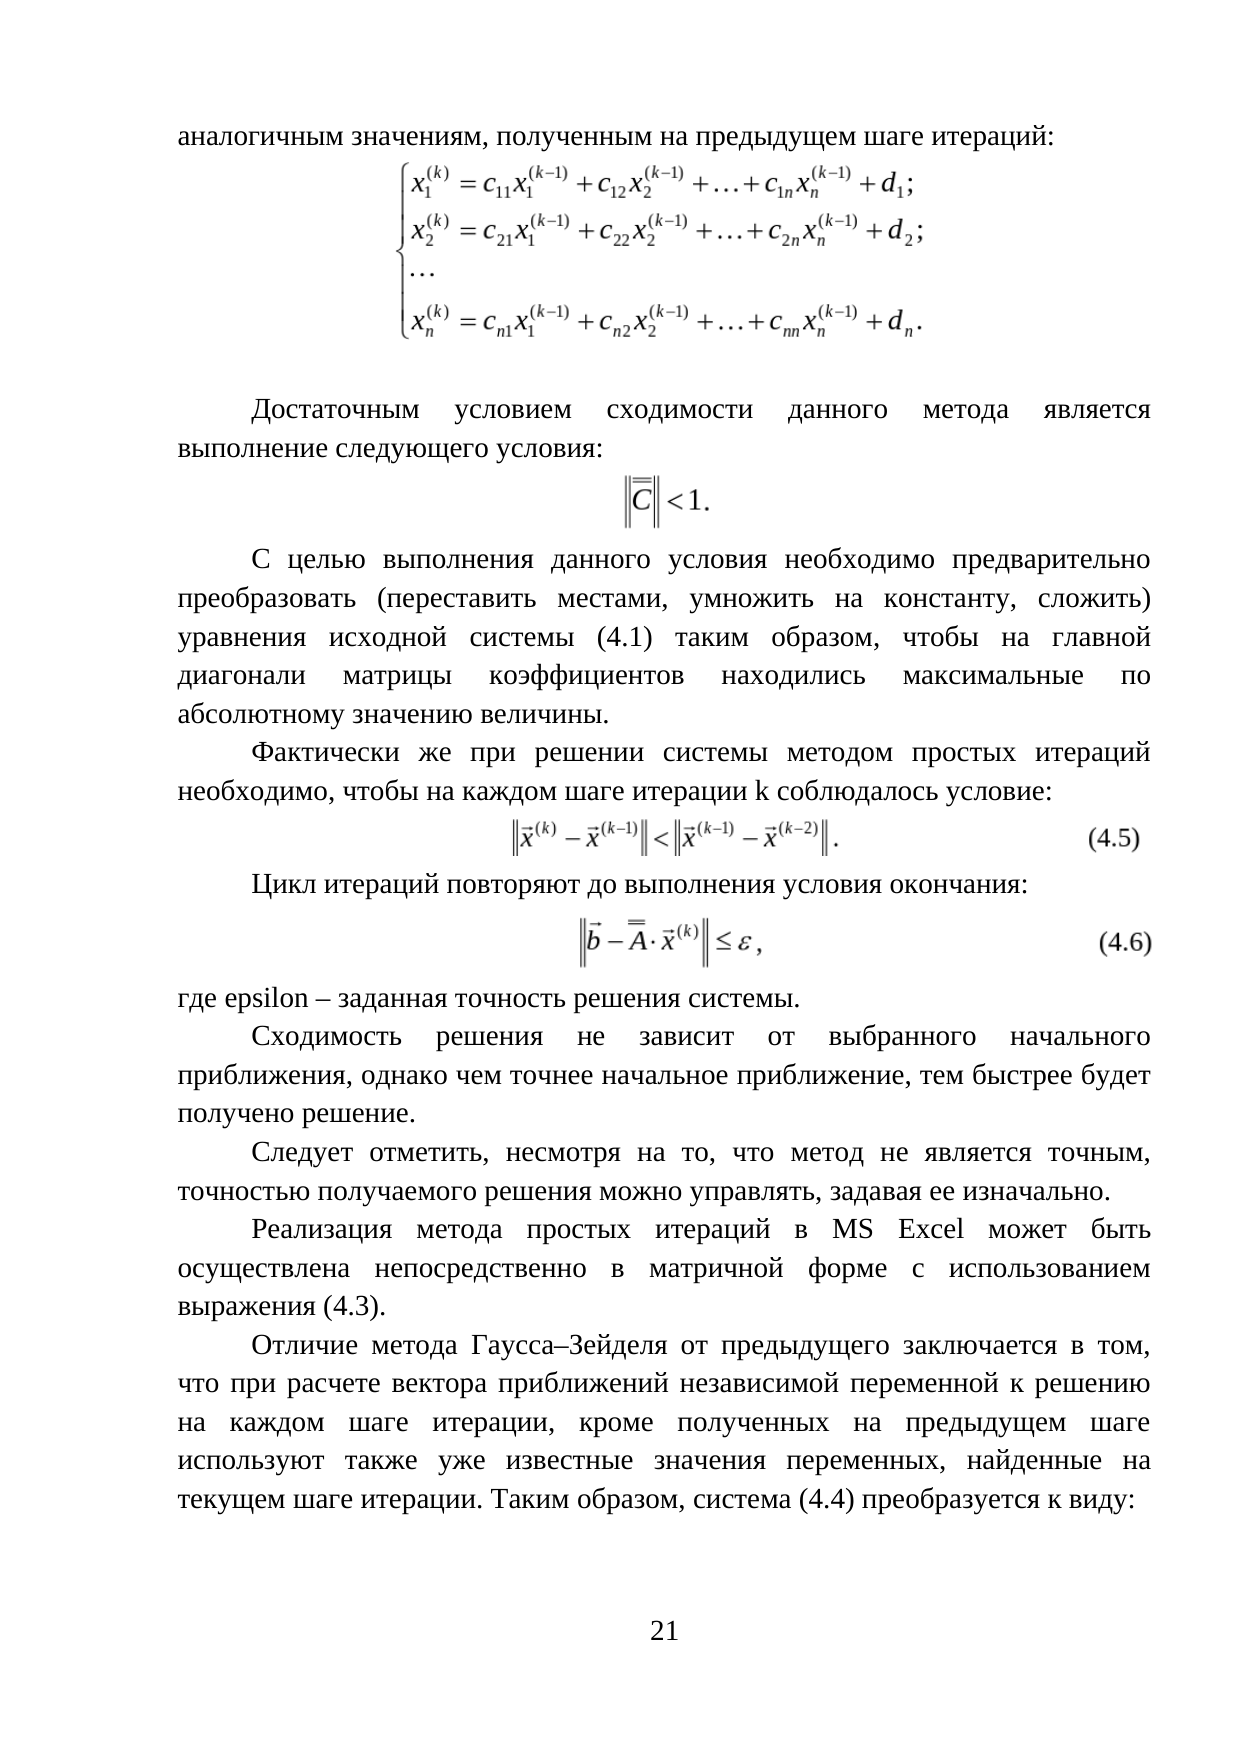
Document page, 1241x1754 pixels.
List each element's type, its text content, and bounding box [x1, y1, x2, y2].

picture [386, 156, 942, 344]
picture [505, 811, 1150, 856]
text где epsilon – заданная точность решения системы. [177, 970, 1152, 1013]
text аналогичным значениям, полученным на предыдущем шаге итераций: [177, 118, 1152, 152]
text Отличие метода Гаусса–Зейделя от предыдущего заключается в том, что при расчете вектора приближений независимой переменной к решению на каждом шаге итерации, кроме полученных на предыдущем шаге используют также уже известные значения переменных, найденные на текущем шаге итерации. Таким образом, система (4.4) преобразуется к виду: [177, 1327, 1152, 1514]
text Достаточным условием сходимости данного метода является выполнение следующего условия: [177, 392, 1152, 464]
text Фактически же при решении системы методом простых итераций необходимо, чтобы на каждом шаге итерации k соблюдалось условие: [177, 734, 1152, 806]
text Следует отметить, несмотря на то, что метод не является точным, точностью получаемого решения можно управлять, задавая ее изначально. [177, 1134, 1152, 1206]
picture [614, 468, 715, 532]
text Реализация метода простых итераций в MS Excel может быть осуществлена непосредственно в матричной форме с использованием выражения (4.3). [177, 1211, 1152, 1322]
picture [566, 904, 1161, 970]
text Сходимость решения не зависит от выбранного начального приближения, однако чем точнее начальное приближение, тем быстрее будет получено решение. [177, 1018, 1152, 1129]
text Цикл итераций повторяют до выполнения условия окончания: [177, 811, 1152, 899]
text С целью выполнения данного условия необходимо предварительно преобразовать (переставить местами, умножить на константу, сложить) уравнения исходной системы (4.1) таким образом, чтобы на главной диагонали матрицы коэффициентов находились максимальные по абсолютному значению величины. [177, 469, 1152, 729]
